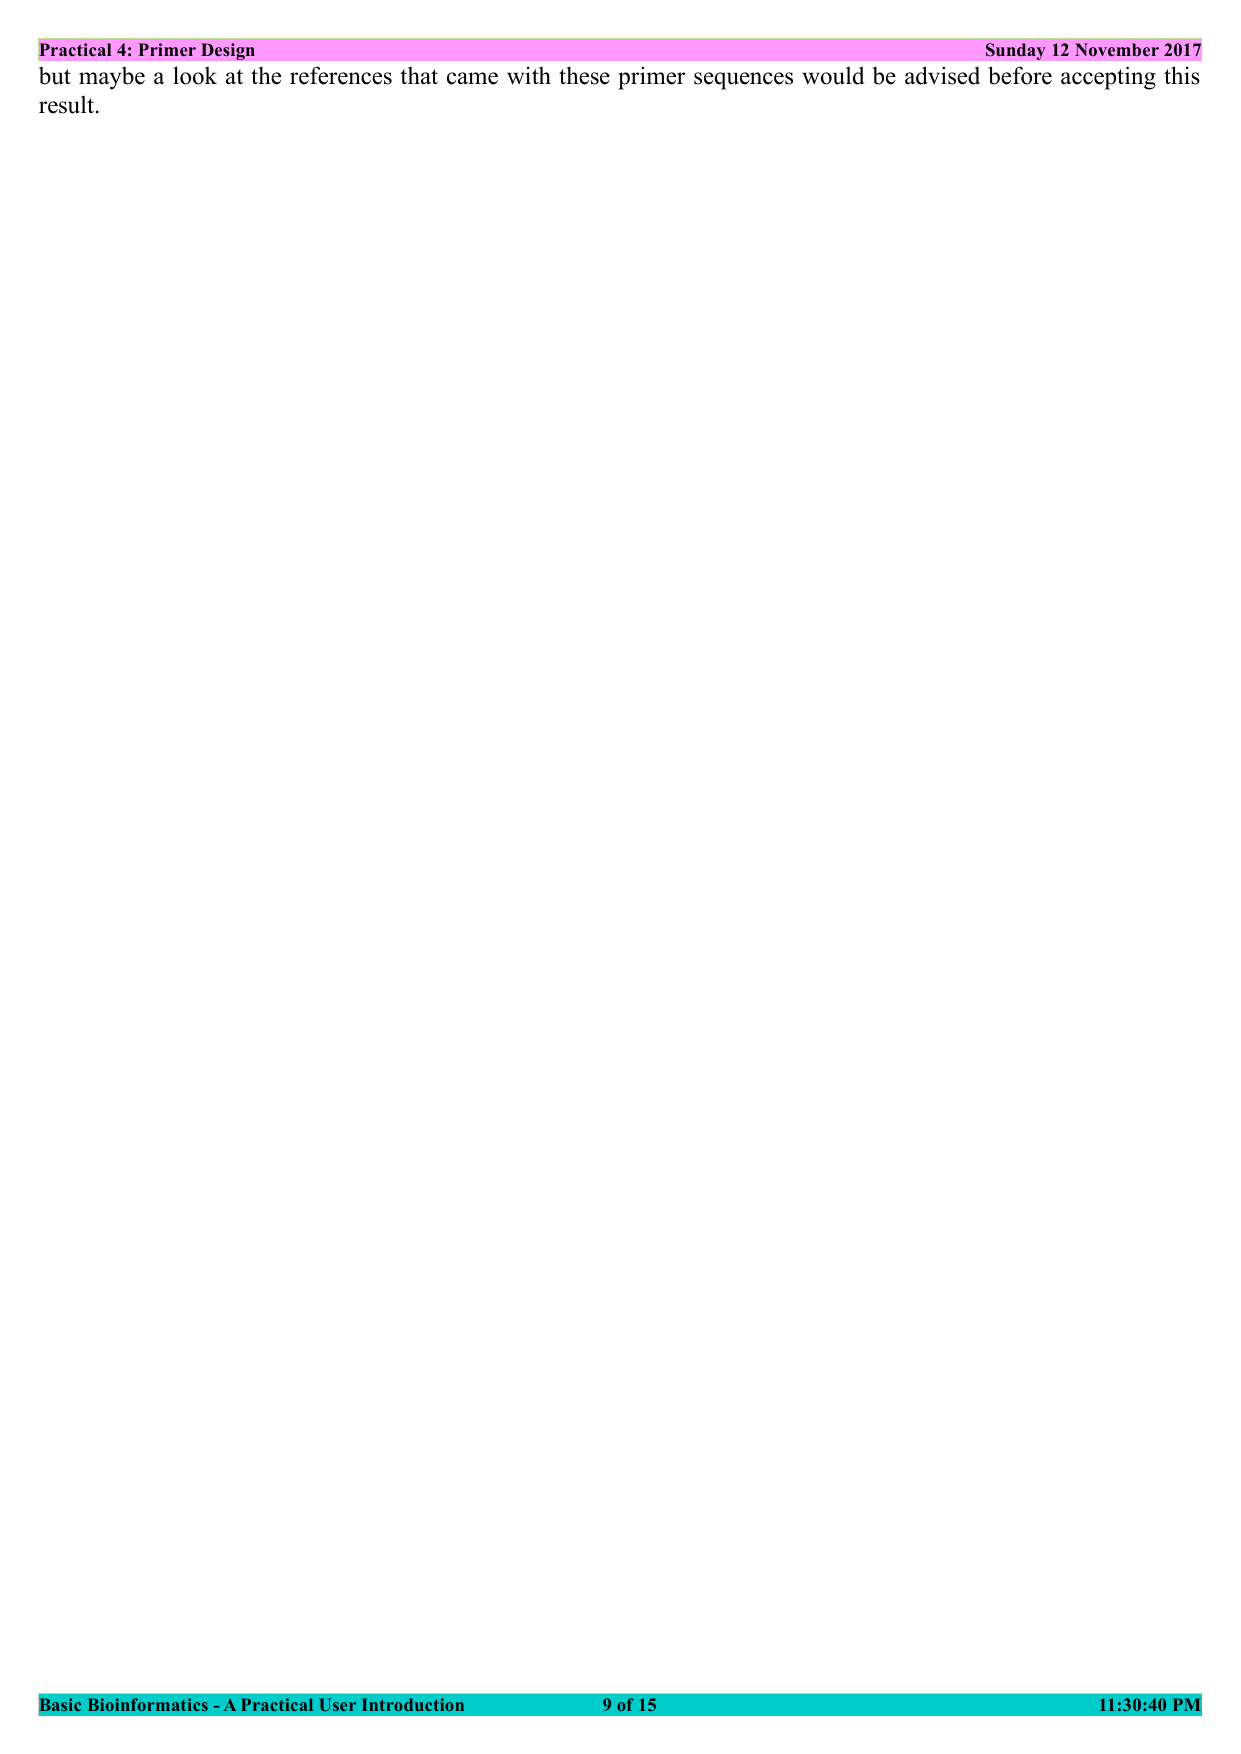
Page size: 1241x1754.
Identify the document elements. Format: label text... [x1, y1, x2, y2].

text but maybe a look at the references that came with these primer sequences would be advised before accepting this result. [38, 61, 1202, 119]
